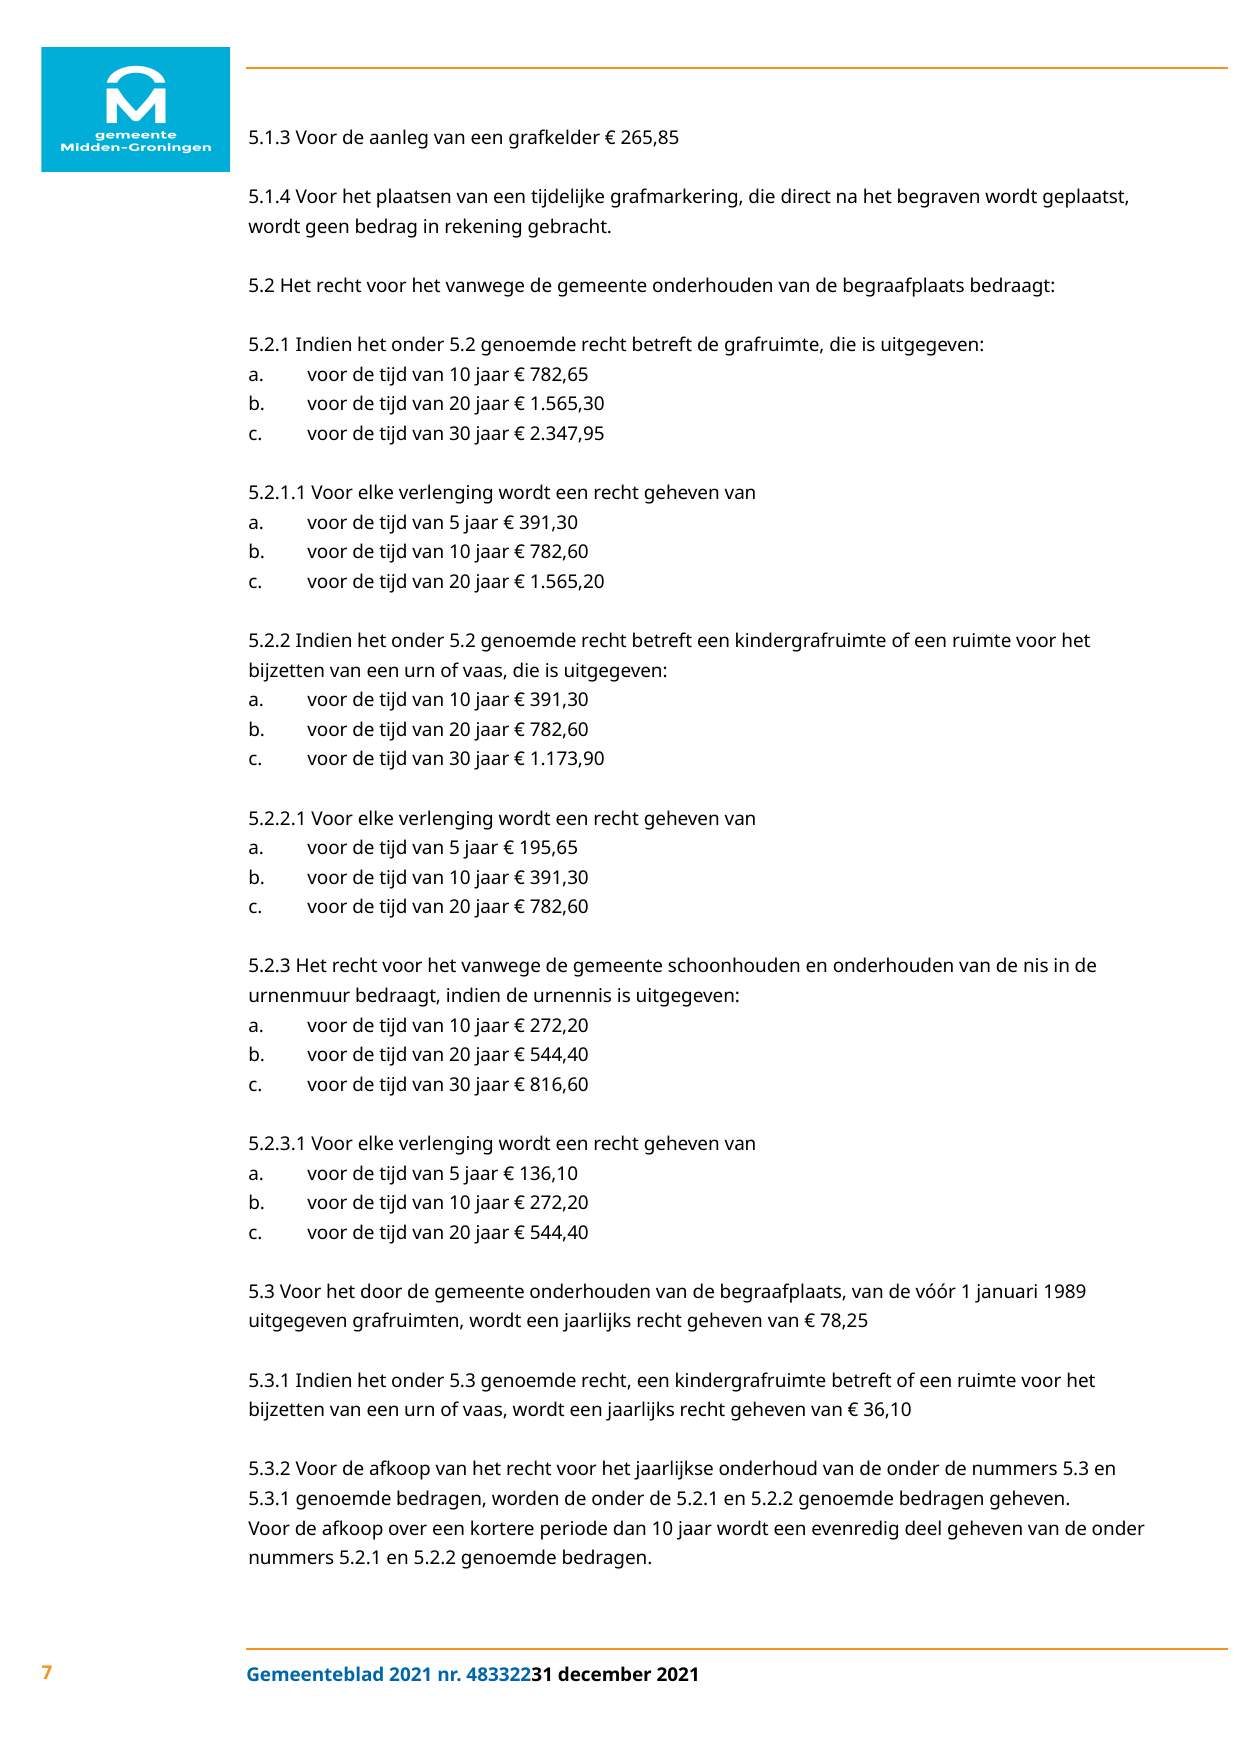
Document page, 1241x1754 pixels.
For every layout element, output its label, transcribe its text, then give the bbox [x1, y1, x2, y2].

list voor de tijd van 30 jaar € 2.347,95 [248, 420, 1152, 446]
text 5.2.1 Indien het onder 5.2 genoemde recht betreft de grafruimte, die is uitgegeven: [248, 331, 1152, 357]
list voor de tijd van 30 jaar € 1.173,90 [248, 746, 1152, 771]
text 5.3 Voor het door de gemeente onderhouden van de begraafplaats, van de vóór 1 januari 1989 uitgegeven grafruimten, wordt een jaarlijks recht geheven van € 78,25 [248, 1278, 1152, 1333]
list voor de tijd van 30 jaar € 816,60 [248, 1071, 1152, 1097]
list voor de tijd van 20 jaar € 1.565,30 [248, 391, 1152, 416]
list voor de tijd van 20 jaar € 782,60 [248, 716, 1152, 742]
text 5.2.3.1 Voor elke verlenging wordt een recht geheven van [248, 1130, 1152, 1156]
text 5.2.2 Indien het onder 5.2 genoemde recht betreft een kindergrafruimte of een ruimte voor het bijzetten van een urn of vaas, die is uitgegeven: [248, 627, 1152, 683]
list voor de tijd van 10 jaar € 782,65 [248, 361, 1152, 387]
text 5.2 Het recht voor het vanwege de gemeente onderhouden van de begraafplaats bedraagt: [248, 272, 1152, 298]
picture [107, 89, 165, 122]
list voor de tijd van 5 jaar € 195,65 [248, 834, 1152, 860]
list voor de tijd van 10 jaar € 272,20 [248, 1189, 1152, 1215]
text 5.2.3 Het recht voor het vanwege de gemeente schoonhouden en onderhouden van de nis in de urnenmuur bedraagt, indien de urnennis is uitgegeven: [248, 953, 1152, 1008]
text 5.3.2 Voor de afkoop van het recht voor het jaarlijkse onderhoud van de onder de nummers 5.3 en 5.3.1 genoemde bedragen, worden de onder de 5.2.1 en 5.2.2 genoemde bedragen geheven. [248, 1456, 1152, 1511]
text 5.1.4 Voor het plaatsen van een tijdelijke grafmarkering, die direct na het begraven wordt geplaatst, wordt geen bedrag in rekening gebracht. [248, 183, 1152, 239]
text 5.3.1 Indien het onder 5.3 genoemde recht, een kindergrafruimte betreft of een ruimte voor het bijzetten van een urn of vaas, wordt een jaarlijks recht geheven van € 36,10 [248, 1367, 1152, 1422]
text 5.2.1.1 Voor elke verlenging wordt een recht geheven van [248, 479, 1152, 505]
list voor de tijd van 20 jaar € 544,40 [248, 1219, 1152, 1245]
list voor de tijd van 5 jaar € 391,30 [248, 509, 1152, 535]
list voor de tijd van 10 jaar € 391,30 [248, 686, 1152, 712]
list voor de tijd van 5 jaar € 136,10 [248, 1160, 1152, 1186]
picture [108, 66, 164, 82]
list voor de tijd van 20 jaar € 544,40 [248, 1041, 1152, 1067]
list voor de tijd van 10 jaar € 272,20 [248, 1012, 1152, 1038]
text 5.1.3 Voor de aanleg van een grafkelder € 265,85 [248, 124, 1152, 150]
picture [184, 146, 190, 153]
list voor de tijd van 20 jaar € 1.565,20 [248, 568, 1152, 594]
list voor de tijd van 10 jaar € 391,30 [248, 864, 1152, 890]
list voor de tijd van 10 jaar € 782,60 [248, 538, 1152, 564]
text Voor de afkoop over een kortere periode dan 10 jaar wordt een evenredig deel geheven van de onder nummers 5.2.1 en 5.2.2 genoemde bedragen. [248, 1515, 1152, 1570]
text 5.2.2.1 Voor elke verlenging wordt een recht geheven van [248, 805, 1152, 831]
list voor de tijd van 20 jaar € 782,60 [248, 893, 1152, 919]
